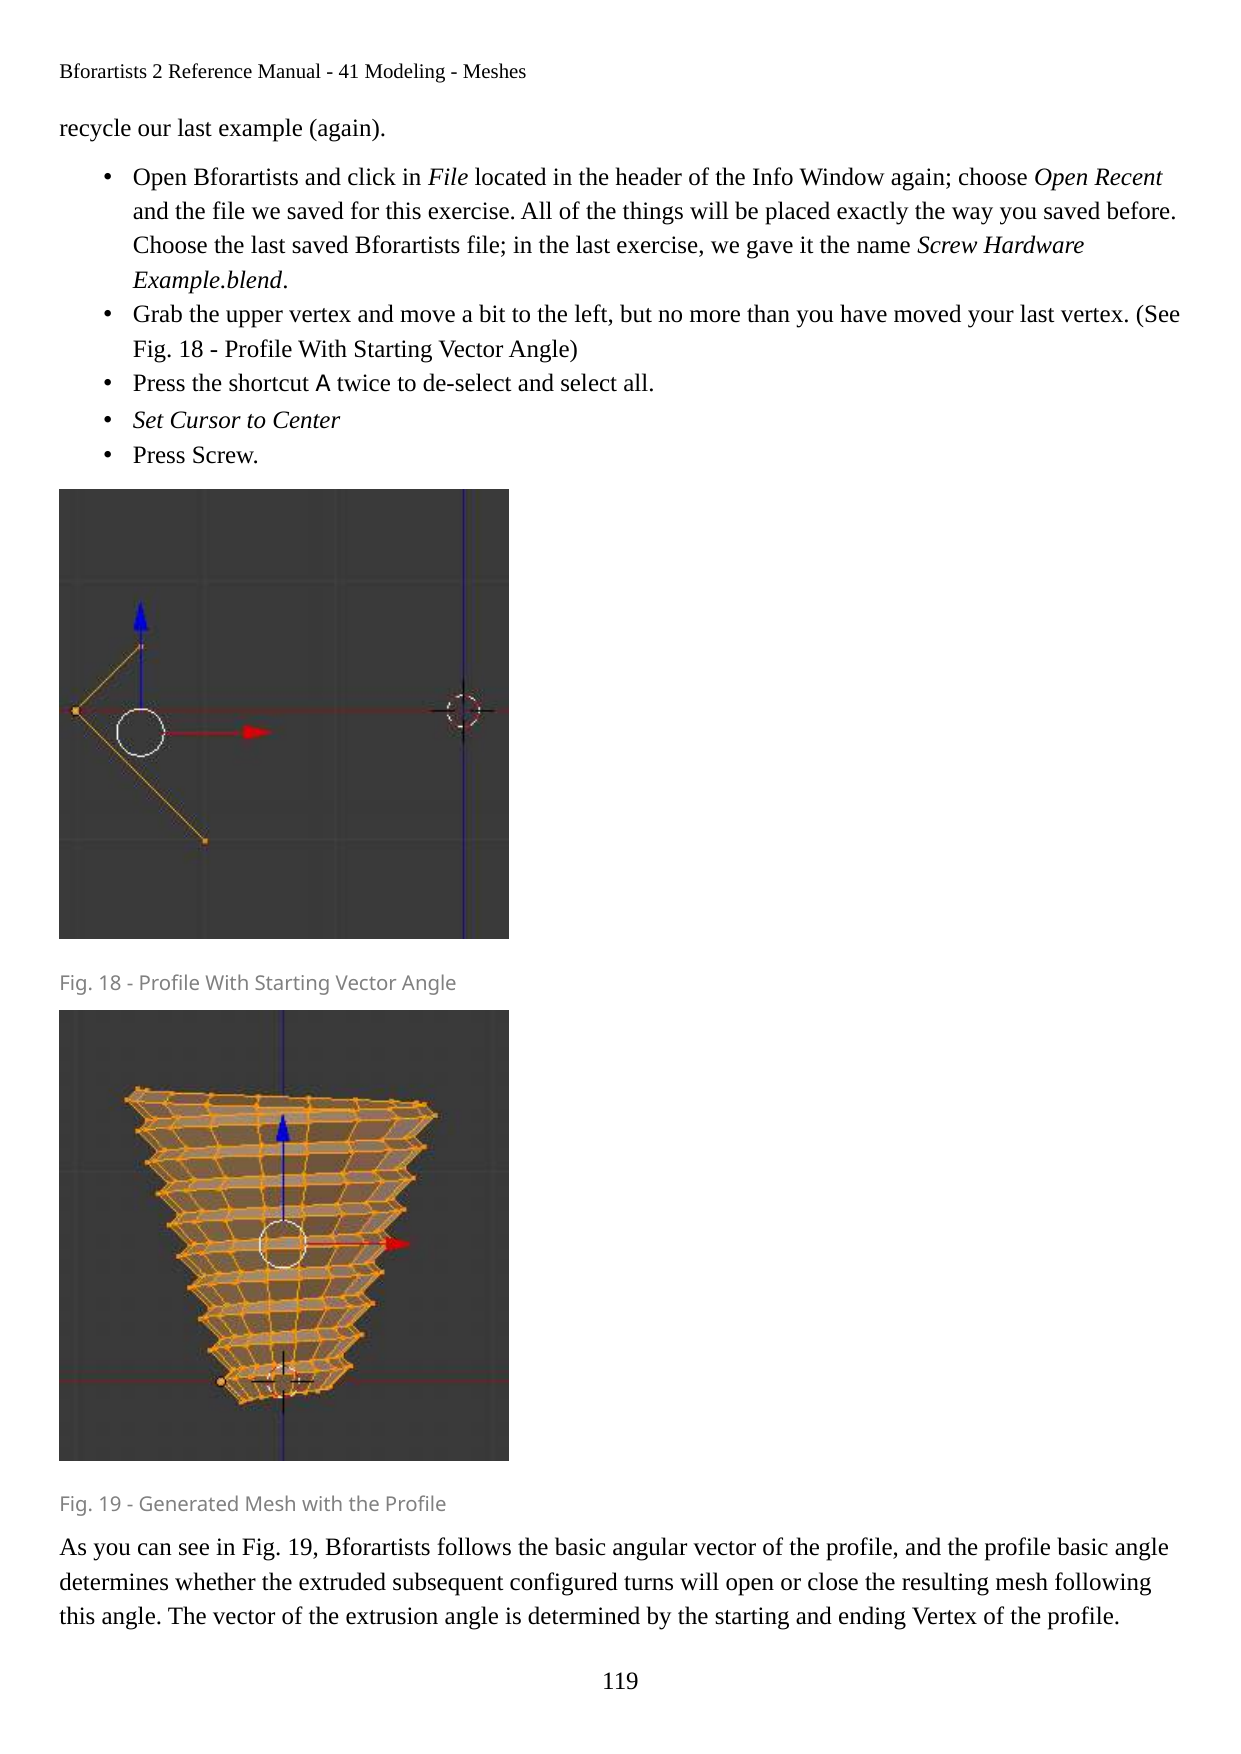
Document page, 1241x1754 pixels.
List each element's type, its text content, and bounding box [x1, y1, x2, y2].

text Fig. 19 - Generated Mesh with the Profile [59, 1486, 1181, 1518]
text As you can see in Fig. 19, Bforartists follows the basic angular vector of the profile, and the profile basic angle determines whether the extruded subsequent configured turns will open or close the resulting mesh following this angle. The vector of the extrusion angle is determined by the starting and ending Vertex of the profile. [59, 1532, 1181, 1630]
picture [59, 1010, 509, 1461]
text recycle our last example (again). [59, 113, 1181, 141]
list Press Screw. [103, 440, 1181, 469]
text Fig. 18 - Profile With Starting Vector Angle [59, 965, 1181, 996]
list Grab the upper vertex and move a bit to the left, but no more than you have moved your last vertex. (See Fig. 18 - Profile With Starting Vector Angle) [103, 299, 1181, 363]
list Press the shortcut A twice to de-select and select all. [103, 368, 1181, 399]
picture [59, 489, 509, 939]
list Set Cursor to Center [103, 406, 1181, 434]
list Open Bforartists and click in File located in the header of the Info Window again; choose Open Recent and the file we saved for this exercise. All of the things will be placed exactly the way you saved before. Choose the last saved Bforartists file; in the last exercise, we gave it the name Screw Hardware Example.blend. [103, 162, 1181, 294]
